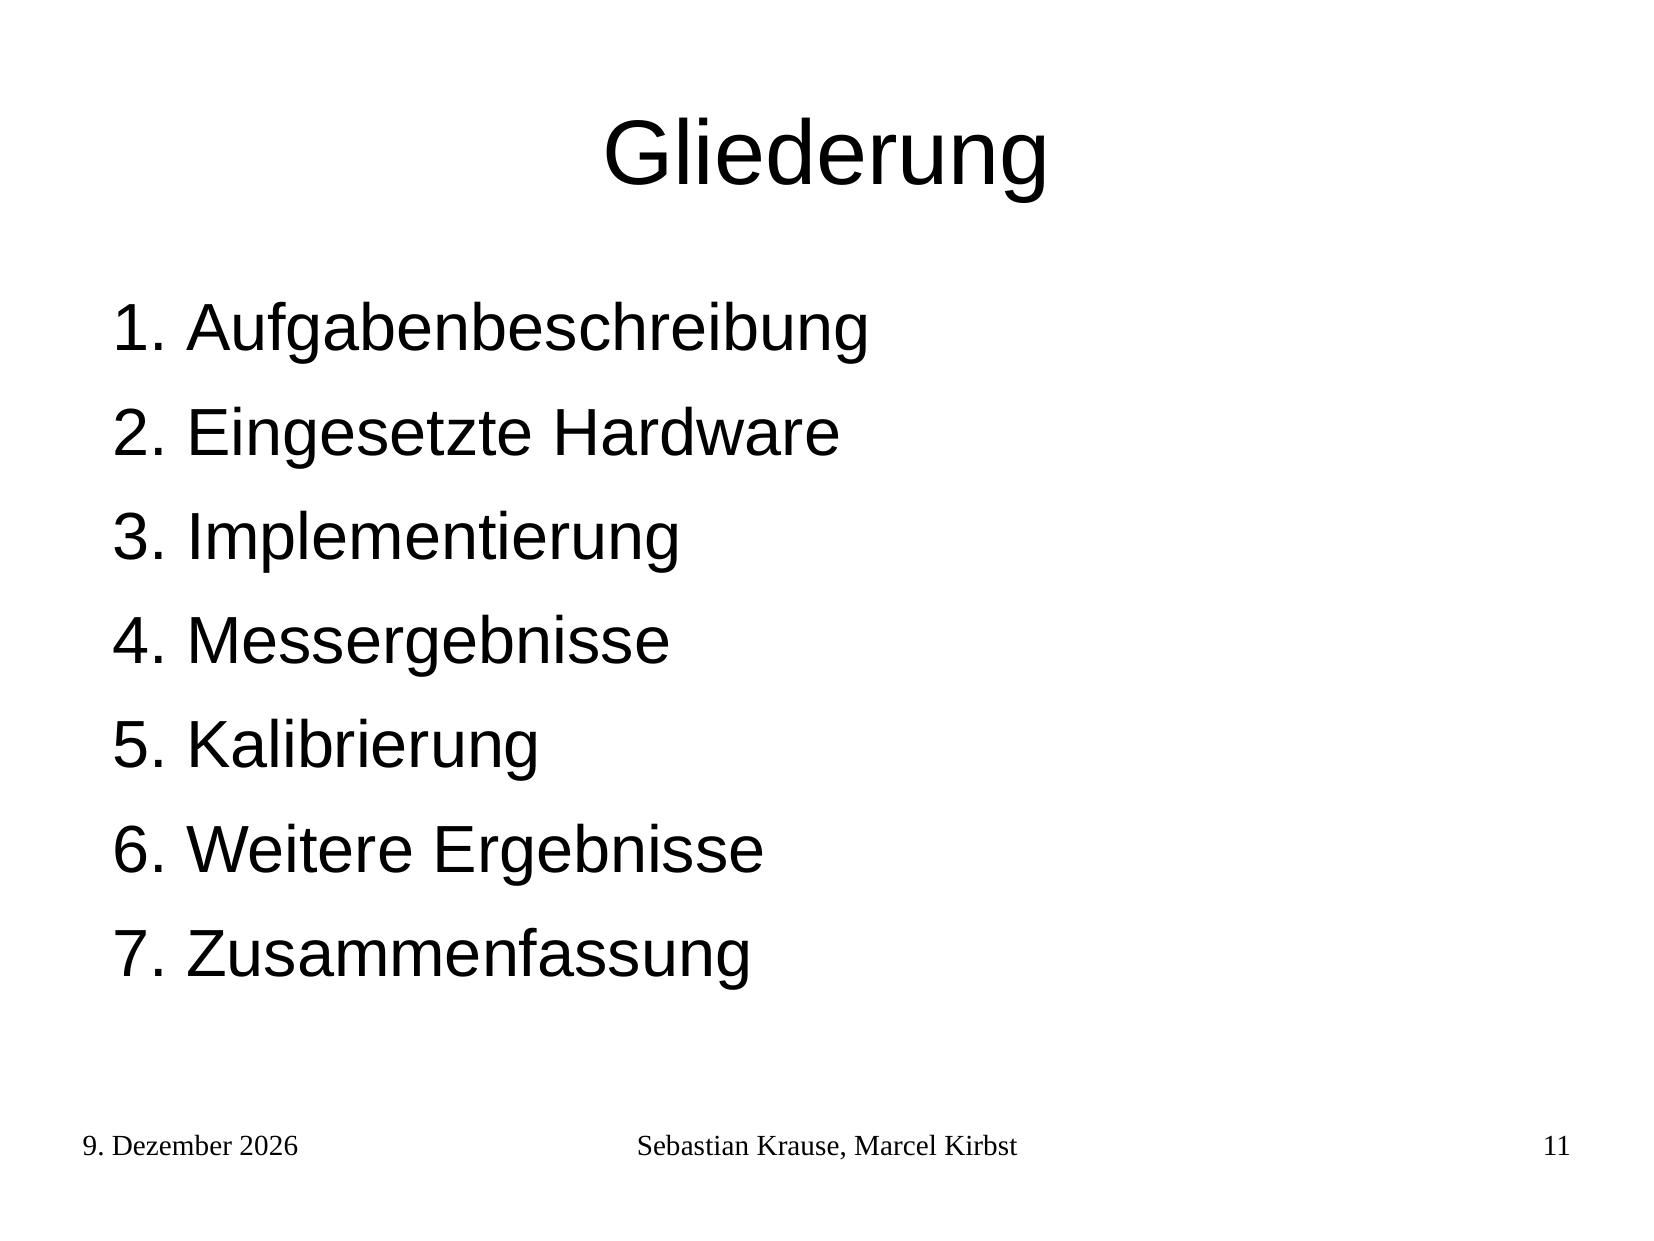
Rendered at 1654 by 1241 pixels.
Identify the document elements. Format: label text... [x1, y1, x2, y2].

list Aufgabenbeschreibung Eingesetzte Hardware Implementierung Messergebnisse Kalibrierung Weitere Ergebnisse Zusammenfassung [82, 290, 1538, 1010]
title Gliederung [82, 49, 1571, 257]
